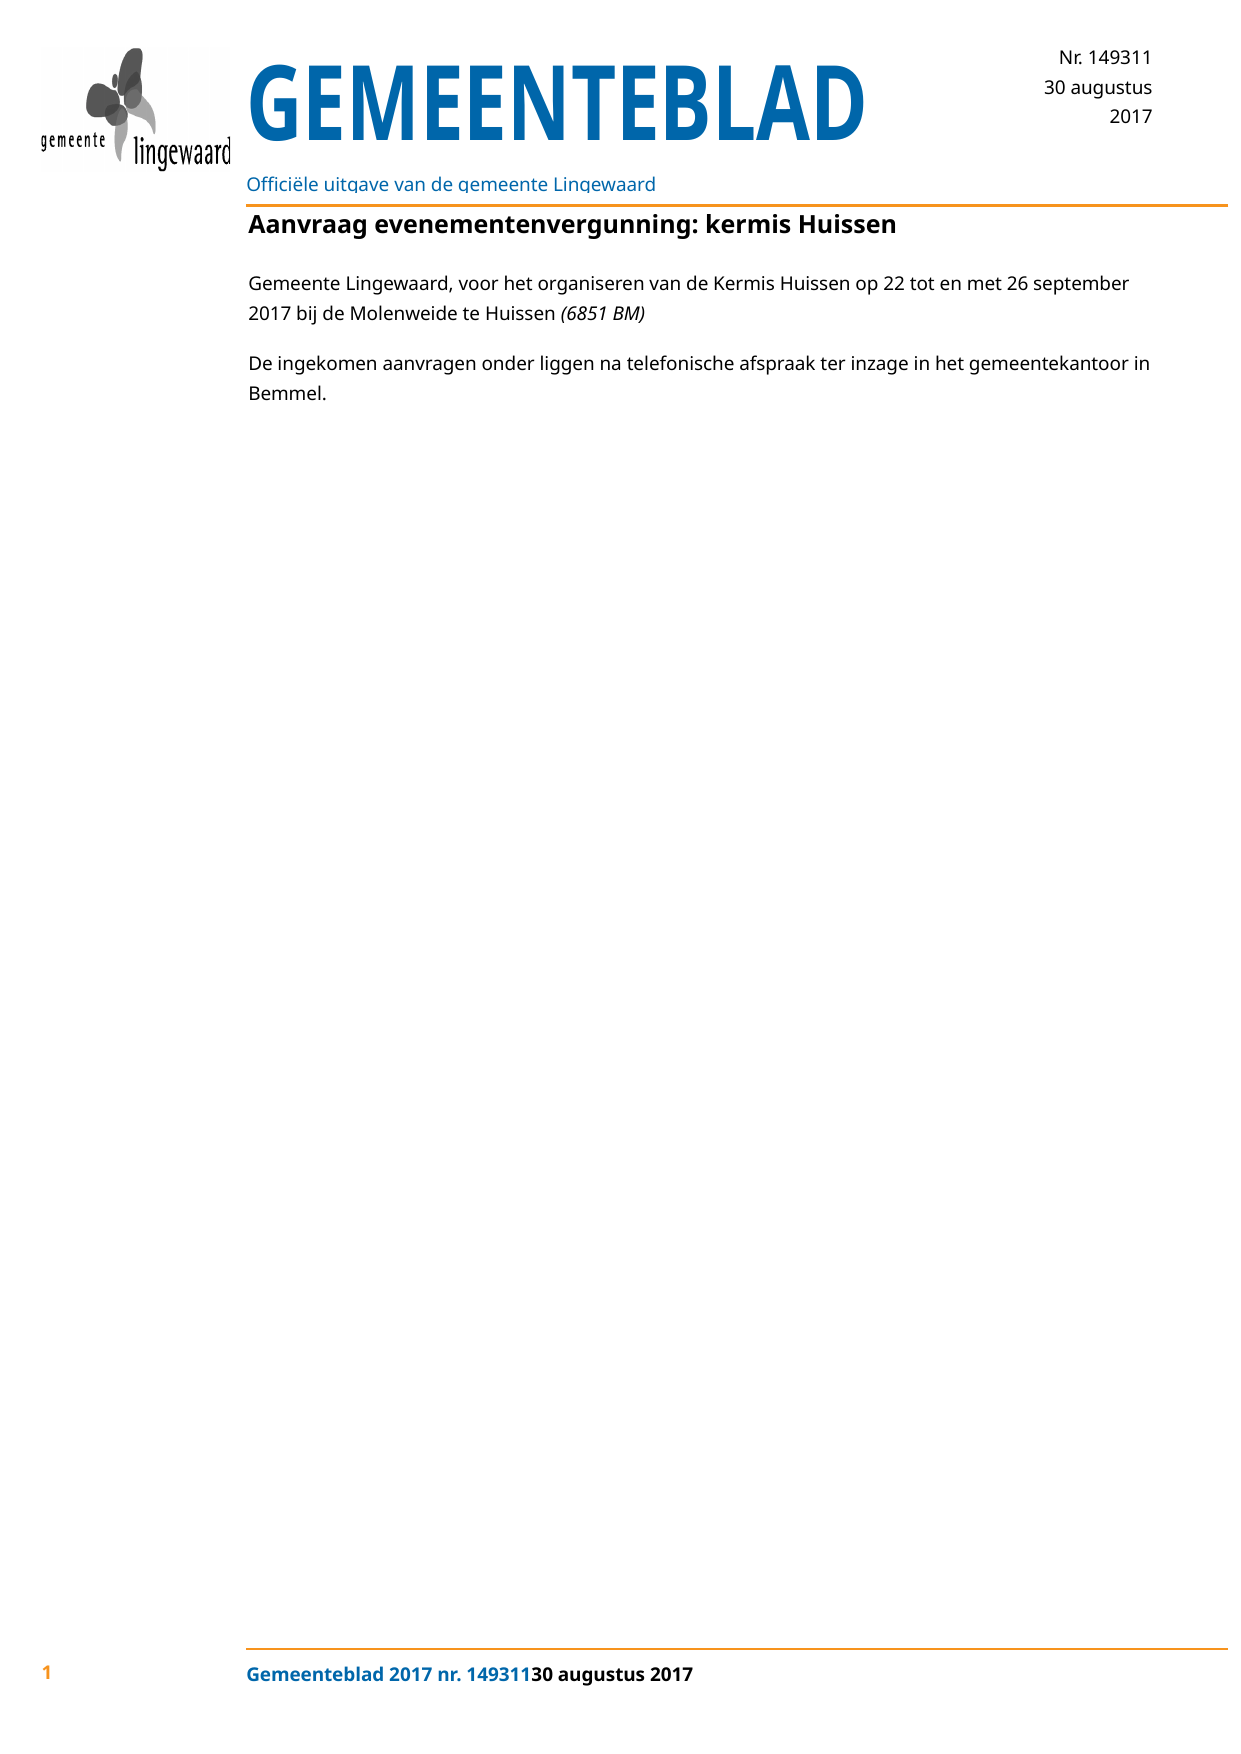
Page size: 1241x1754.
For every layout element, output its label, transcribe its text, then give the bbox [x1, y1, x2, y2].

picture [41, 47, 231, 172]
text Aanvraag evenementenvergunning: kermis Huissen [248, 207, 1152, 241]
text De ingekomen aanvragen onder liggen na telefonische afspraak ter inzage in het gemeentekantoor in Bemmel. [248, 350, 1152, 406]
text Gemeente Lingewaard, voor het organiseren van de Kermis Huissen op 22 tot en met 26 september 2017 bij de Molenweide te Huissen (6851 BM) [248, 270, 1152, 326]
